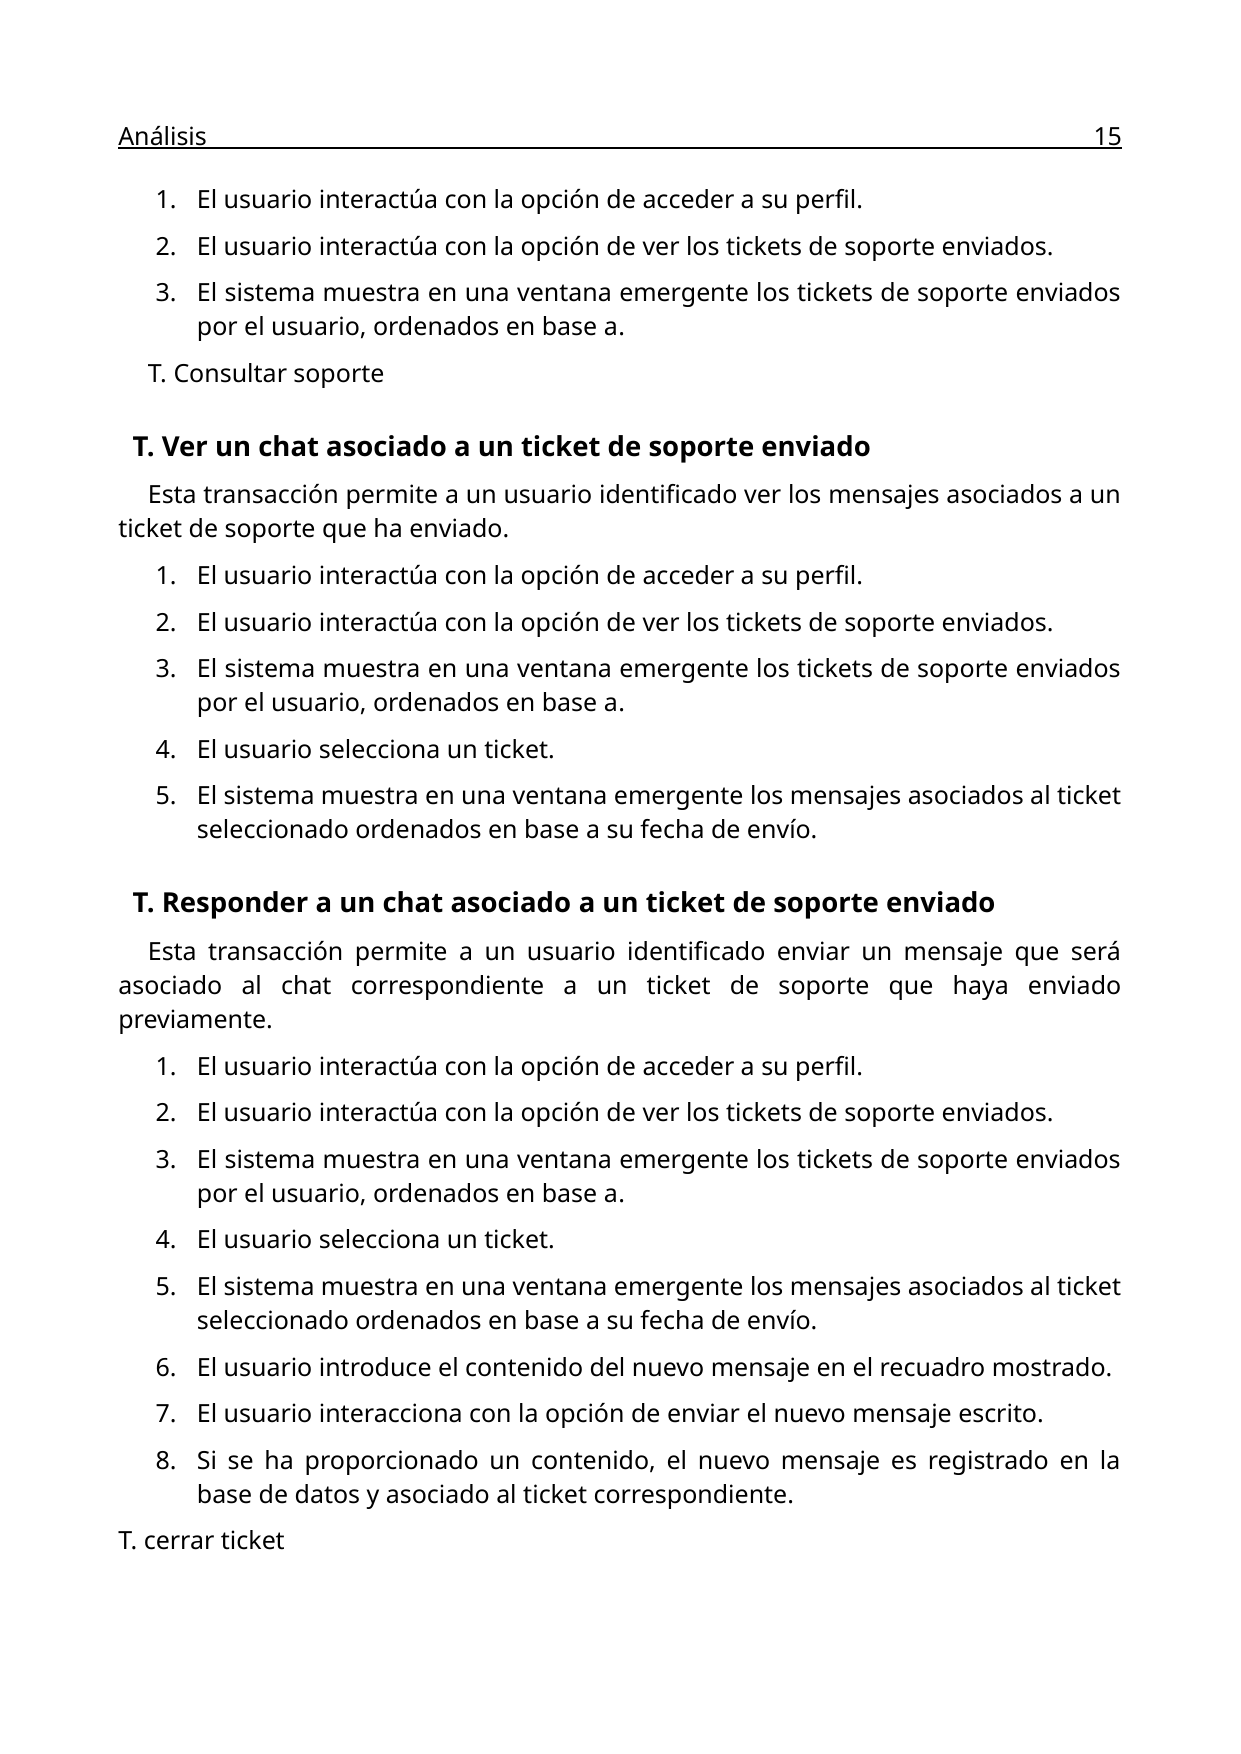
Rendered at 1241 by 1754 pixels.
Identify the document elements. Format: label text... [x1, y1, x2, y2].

subtitle T. Ver un chat asociado a un ticket de soporte enviado [118, 427, 1122, 464]
list El usuario interacciona con la opción de enviar el nuevo mensaje escrito. [155, 1396, 1122, 1430]
list El usuario selecciona un ticket. [155, 1222, 1122, 1256]
list El sistema muestra en una ventana emergente los tickets de soporte enviados por el usuario, ordenados en base a. [155, 275, 1122, 343]
list El sistema muestra en una ventana emergente los mensajes asociados al ticket seleccionado ordenados en base a su fecha de envío. [155, 778, 1122, 846]
list El usuario interactúa con la opción de ver los tickets de soporte enviados. [155, 1095, 1122, 1129]
list El sistema muestra en una ventana emergente los mensajes asociados al ticket seleccionado ordenados en base a su fecha de envío. [155, 1268, 1122, 1337]
list El sistema muestra en una ventana emergente los tickets de soporte enviados por el usuario, ordenados en base a. [155, 651, 1122, 719]
list El usuario interactúa con la opción de ver los tickets de soporte enviados. [155, 228, 1122, 262]
list El usuario interactúa con la opción de acceder a su perfil. [155, 182, 1122, 216]
list T. cerrar ticket [118, 1523, 1122, 1557]
list El usuario selecciona un ticket. [155, 731, 1122, 765]
text T. Consultar soporte [118, 355, 1122, 389]
text Esta transacción permite a un usuario identificado ver los mensajes asociados a un ticket de soporte que ha enviado. [118, 477, 1122, 545]
list Si se ha proporcionado un contenido, el nuevo mensaje es registrado en la base de datos y asociado al ticket correspondiente. [155, 1442, 1122, 1510]
list El usuario introduce el contenido del nuevo mensaje en el recuadro mostrado. [155, 1349, 1122, 1383]
text Esta transacción permite a un usuario identificado enviar un mensaje que será asociado al chat correspondiente a un ticket de soporte que haya enviado previamente. [118, 933, 1122, 1036]
list El usuario interactúa con la opción de acceder a su perfil. [155, 558, 1122, 592]
list El sistema muestra en una ventana emergente los tickets de soporte enviados por el usuario, ordenados en base a. [155, 1141, 1122, 1209]
subtitle T. Responder a un chat asociado a un ticket de soporte enviado [118, 883, 1122, 921]
list El usuario interactúa con la opción de acceder a su perfil. [155, 1048, 1122, 1082]
list El usuario interactúa con la opción de ver los tickets de soporte enviados. [155, 604, 1122, 638]
